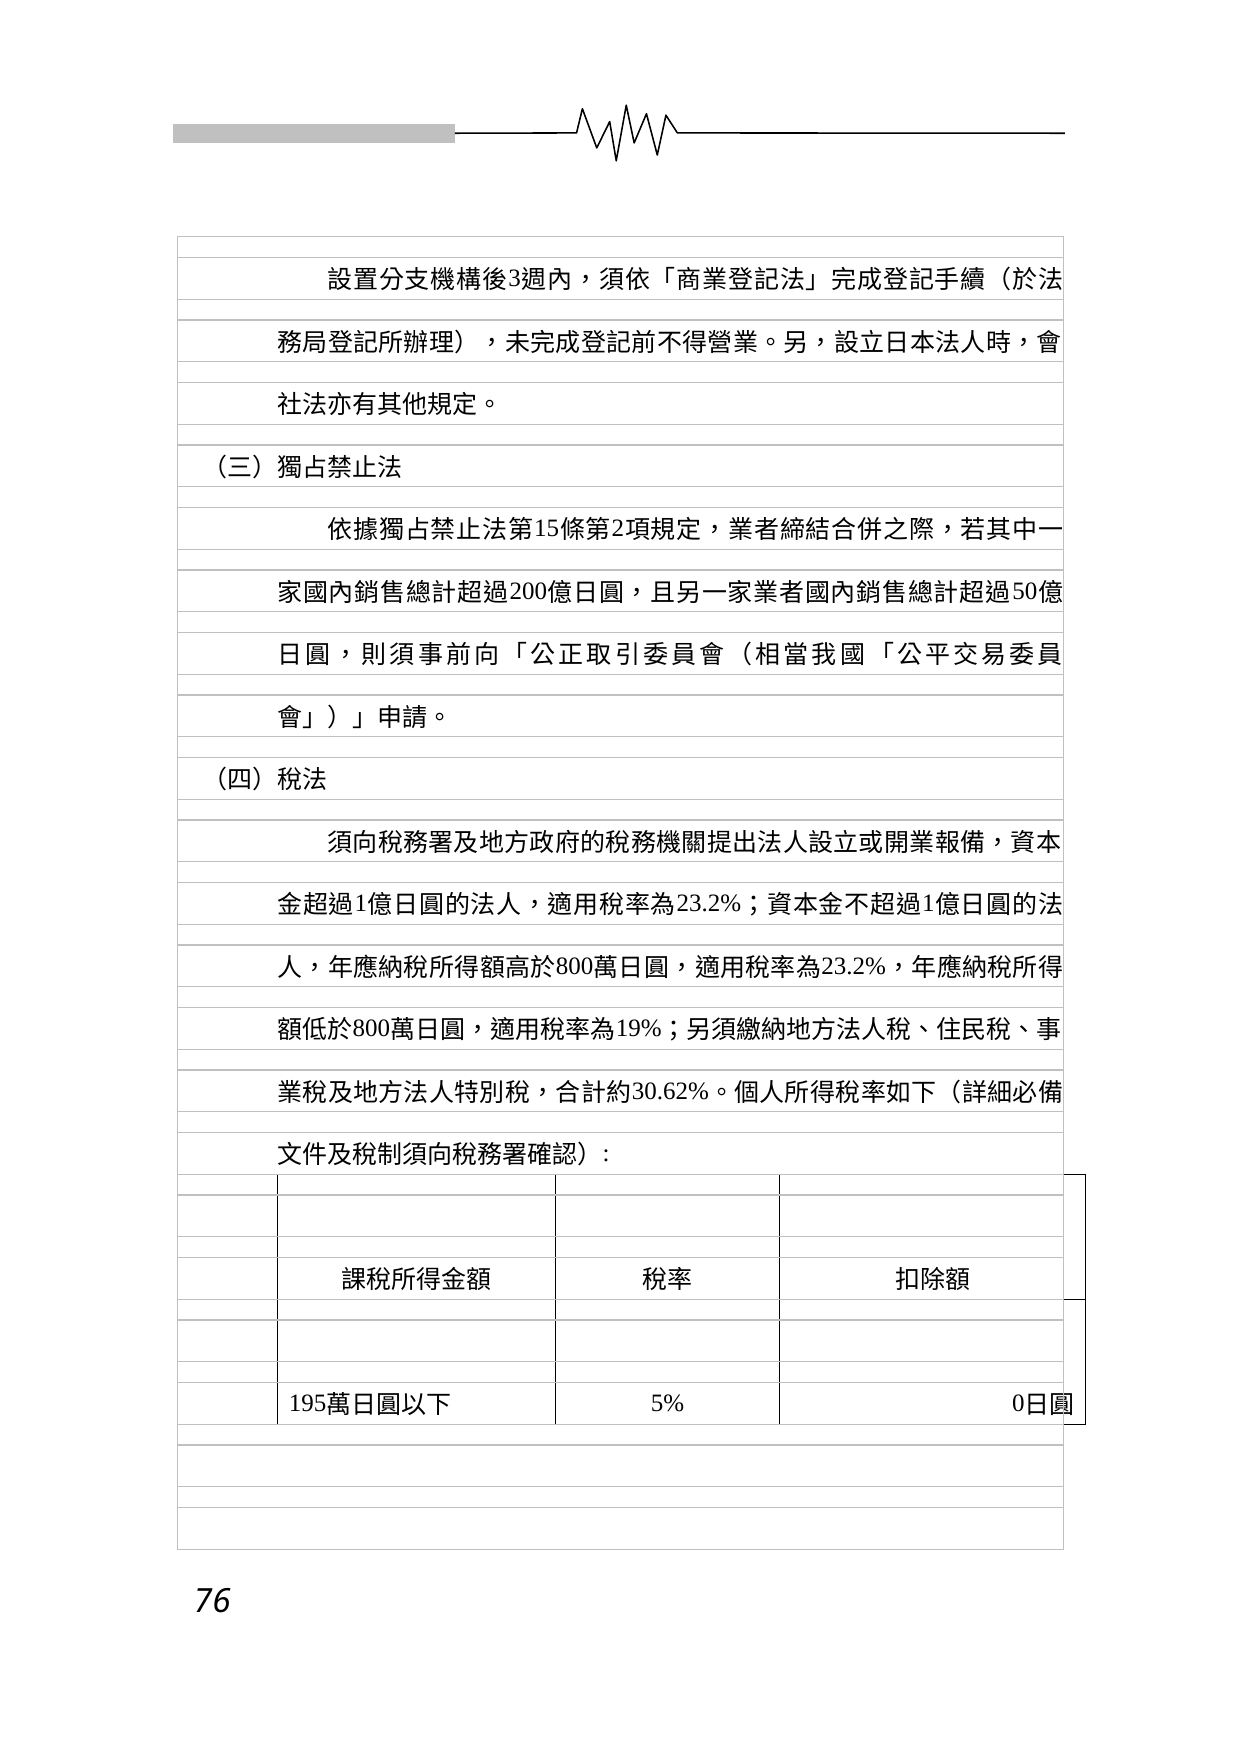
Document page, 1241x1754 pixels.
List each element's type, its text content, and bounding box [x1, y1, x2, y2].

text 人，年應納稅所得額高於800萬日圓，適用稅率為23.2%，年應納稅所得 [277, 946, 1063, 986]
text [277, 300, 1063, 319]
text [277, 550, 1063, 569]
text 社法亦有其他規定。 [277, 383, 1063, 424]
text [277, 487, 1063, 507]
table_cell [278, 1300, 555, 1319]
text 須向稅務署及地方政府的稅務機關提出法人設立或開業報備，資本 [277, 821, 1063, 861]
text 金超過1億日圓的法人，適用稅率為23.2%；資本金不超過1億日圓的法 [277, 883, 1063, 924]
table_cell 195萬日圓以下 [278, 1383, 555, 1424]
table_header 稅率 [556, 1258, 779, 1299]
table_cell 0日圓 [1053, 1395, 1063, 1412]
text [277, 1050, 1063, 1069]
table_header [1064, 1175, 1085, 1299]
text 務局登記所辦理），未完成登記前不得營業。另，設立日本法人時，會 [277, 321, 1063, 361]
text [277, 362, 1063, 382]
text [277, 925, 1063, 944]
table_header [780, 1196, 1063, 1236]
table_header [780, 1175, 1063, 1194]
table_header [556, 1196, 779, 1236]
table_cell [556, 1321, 779, 1361]
table_header [556, 1237, 779, 1257]
table_cell [278, 1321, 555, 1361]
table_header [278, 1175, 555, 1194]
table_header 扣除額 [780, 1258, 1063, 1299]
text [277, 987, 1063, 1007]
table_cell [278, 1362, 555, 1382]
text [277, 675, 1063, 694]
text 額低於800萬日圓，適用稅率為19%；另須繳納地方法人稅、住民稅、事 [277, 1008, 1063, 1049]
table_cell 0日圓 [1064, 1395, 1070, 1412]
text 會」）」申請。 [277, 696, 1063, 736]
text [277, 612, 1063, 632]
text 文件及稅制須向稅務署確認）: [277, 1133, 1063, 1174]
table_header [780, 1237, 1063, 1257]
text [277, 862, 1063, 882]
table_cell [556, 1300, 779, 1319]
text [202, 737, 1063, 757]
table_header [278, 1196, 555, 1236]
table_header 課稅所得金額 [278, 1258, 555, 1299]
table_cell 0日圓 [780, 1362, 1063, 1382]
text （四）稅法 [202, 758, 1063, 799]
text 設置分支機構後3週內，須依「商業登記法」完成登記手續（於法 [277, 258, 1063, 299]
table_header [556, 1175, 779, 1194]
text [202, 425, 1063, 444]
text （三）獨占禁止法 [202, 446, 1063, 486]
table_cell [556, 1362, 779, 1382]
text 業稅及地方法人特別稅，合計約30.62%。個人所得稅率如下（詳細必備 [277, 1071, 1063, 1111]
text 日圓，則須事前向「公正取引委員會（相當我國「公平交易委員 [277, 633, 1063, 674]
table_cell 0日圓 [780, 1383, 1063, 1424]
table_cell 0日圓 [780, 1300, 1063, 1319]
text [277, 800, 1063, 819]
text [277, 237, 1063, 257]
table_cell 5% [556, 1383, 779, 1424]
text 家國內銷售總計超過200億日圓，且另一家業者國內銷售總計超過50億 [277, 571, 1063, 611]
text 依據獨占禁止法第15條第2項規定，業者締結合併之際，若其中一 [277, 508, 1063, 549]
table_cell 0日圓 [780, 1321, 1063, 1361]
table_header [278, 1237, 555, 1257]
text [277, 1112, 1063, 1132]
table_cell 0日圓 [1064, 1300, 1085, 1424]
